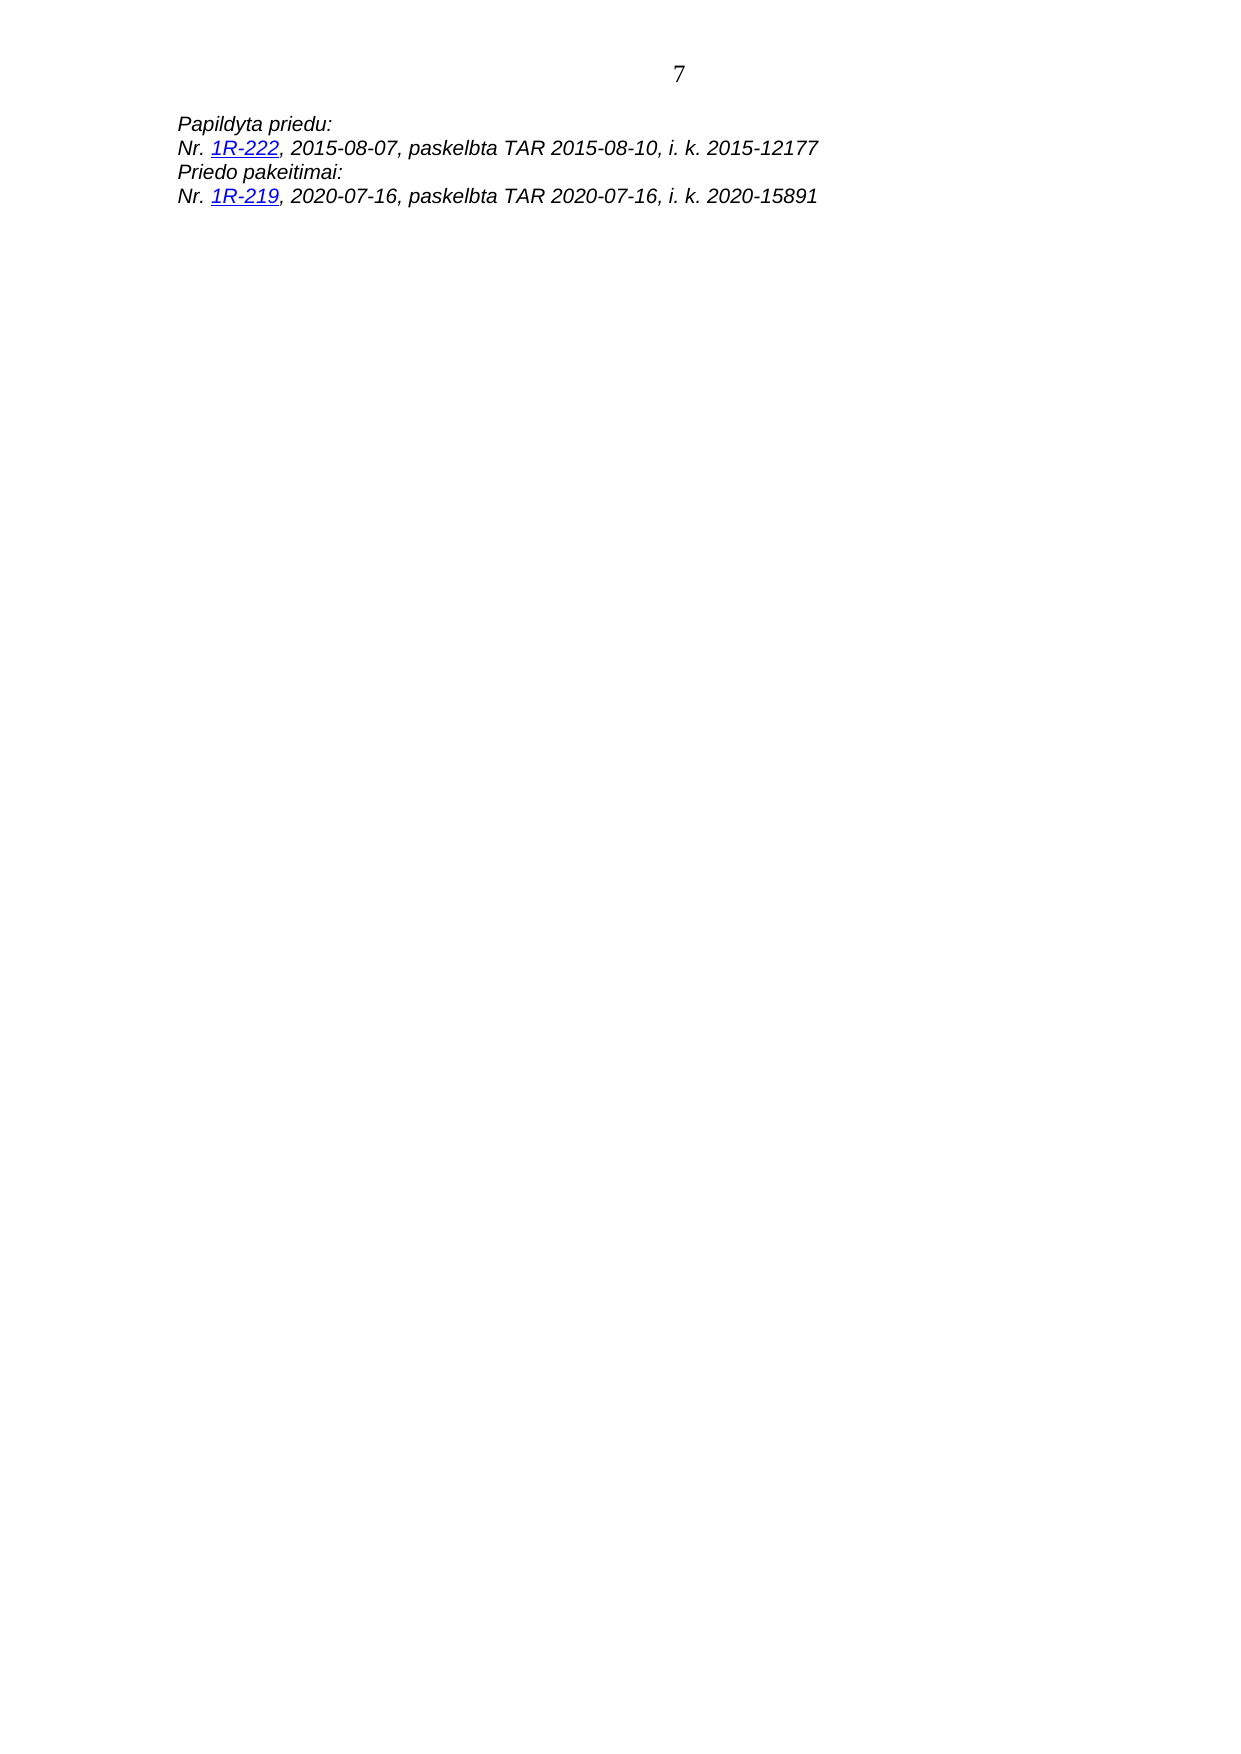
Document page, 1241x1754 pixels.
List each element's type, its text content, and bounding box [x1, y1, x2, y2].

text Nr. 1R-219, 2020-07-16, paskelbta TAR 2020-07-16, i. k. 2020-15891 [177, 184, 1181, 208]
text Papildyta priedu: [177, 112, 1181, 136]
text Priedo pakeitimai: [177, 160, 1181, 184]
text Nr. 1R-222, 2015-08-07, paskelbta TAR 2015-08-10, i. k. 2015-12177 [177, 136, 1181, 160]
